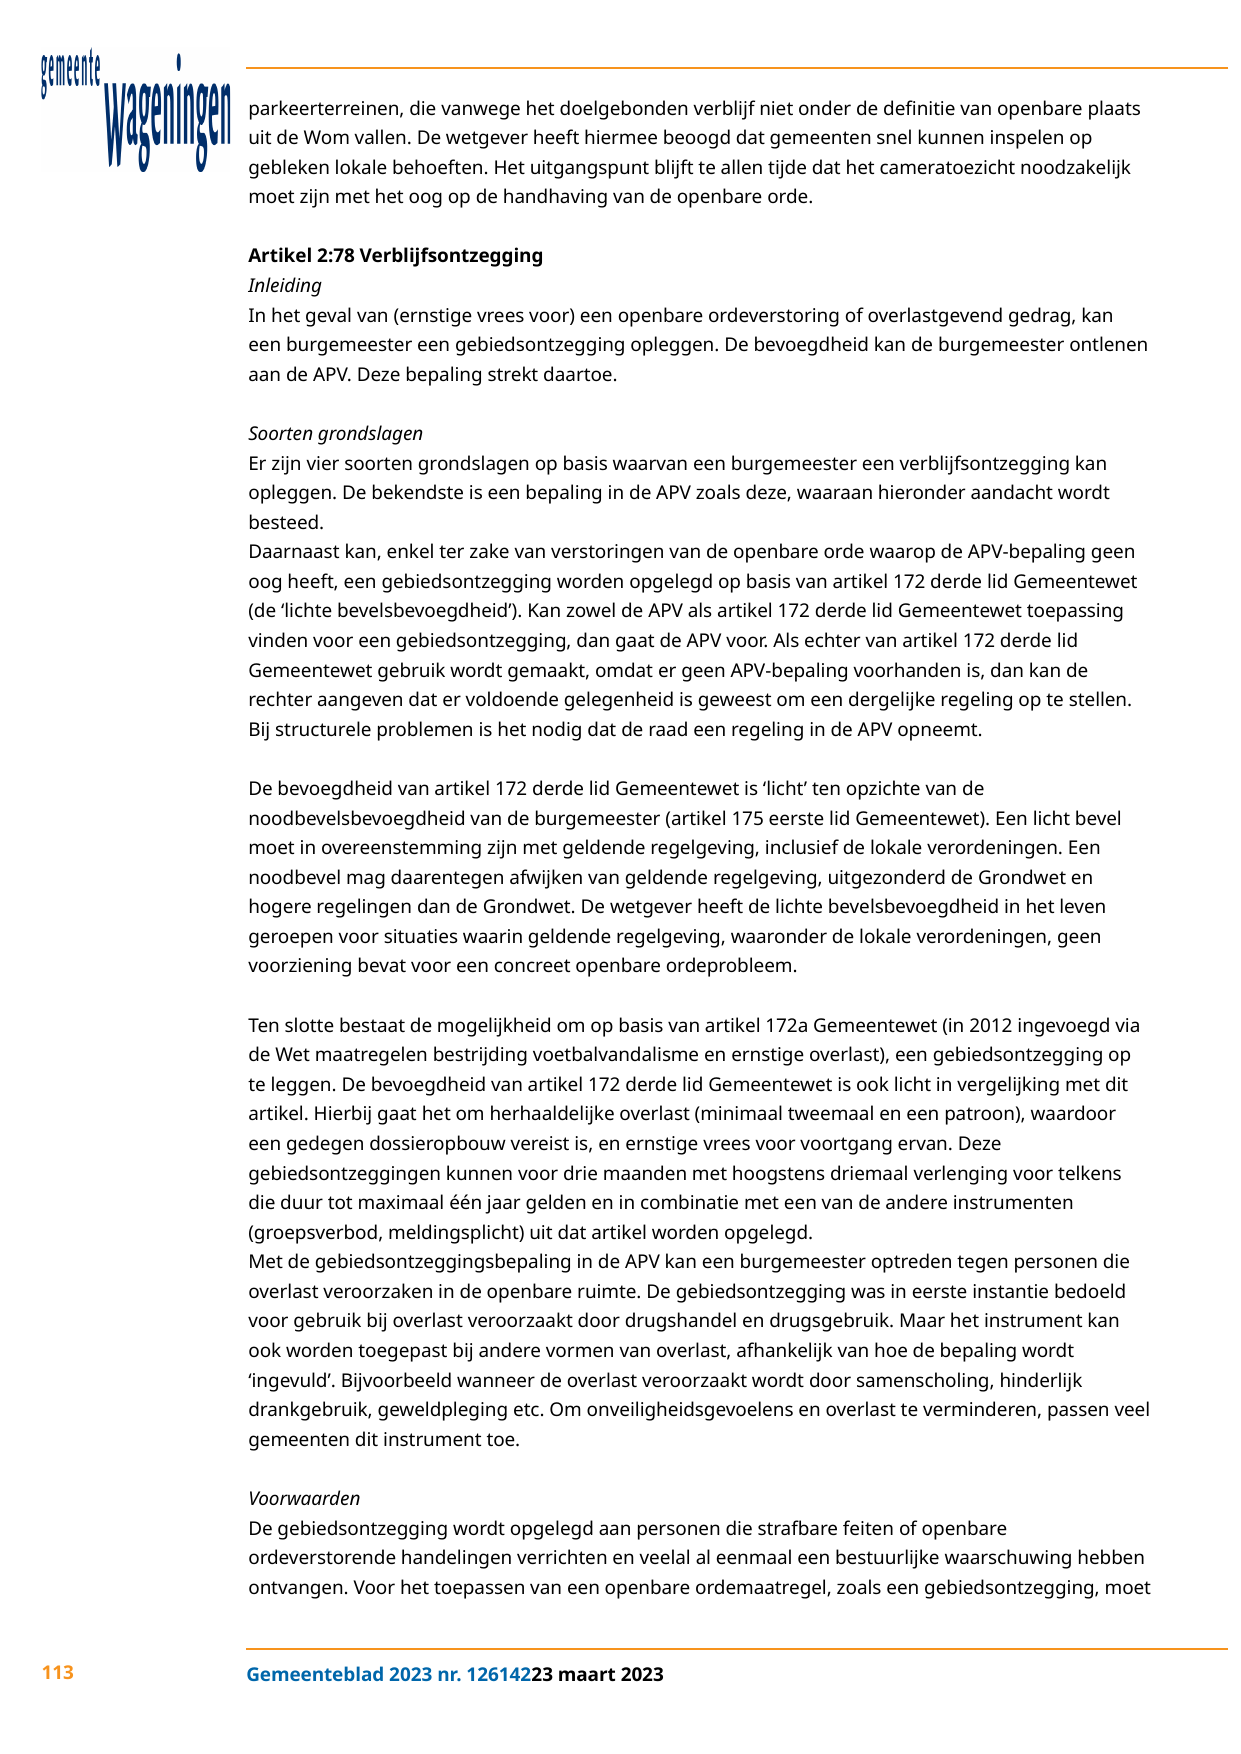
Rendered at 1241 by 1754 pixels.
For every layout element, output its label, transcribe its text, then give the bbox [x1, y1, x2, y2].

text De bevoegdheid van artikel 172 derde lid Gemeentewet is ‘licht’ ten opzichte van de noodbevelsbevoegdheid van de burgemeester (artikel 175 eerste lid Gemeentewet). Een licht bevel moet in overeenstemming zijn met geldende regelgeving, inclusief de lokale verordeningen. Een noodbevel mag daarentegen afwijken van geldende regelgeving, uitgezonderd de Grondwet en hogere regelingen dan de Grondwet. De wetgever heeft de lichte bevelsbevoegdheid in het leven geroepen voor situaties waarin geldende regelgeving, waaronder de lokale verordeningen, geen voorziening bevat voor een concreet openbare ordeprobleem. [248, 775, 1152, 978]
picture [41, 47, 231, 172]
text Er zijn vier soorten grondslagen op basis waarvan een burgemeester een verblijfsontzegging kan opleggen. De bekendste is een bepaling in de APV zoals deze, waaraan hieronder aandacht wordt besteed. [248, 450, 1152, 535]
text parkeerterreinen, die vanwege het doelgebonden verblijf niet onder de definitie van openbare plaats uit de Wom vallen. De wetgever heeft hiermee beoogd dat gemeenten snel kunnen inspelen op gebleken lokale behoeften. Het uitgangspunt blijft te allen tijde dat het cameratoezicht noodzakelijk moet zijn met het oog op de handhaving van de openbare orde. [248, 95, 1152, 209]
text Soorten grondslagen [248, 420, 1152, 446]
text Daarnaast kan, enkel ter zake van verstoringen van de openbare orde waarop de APV-bepaling geen oog heeft, een gebiedsontzegging worden opgelegd op basis van artikel 172 derde lid Gemeentewet (de ‘lichte bevelsbevoegdheid’). Kan zowel de APV als artikel 172 derde lid Gemeentewet toepassing vinden voor een gebiedsontzegging, dan gaat de APV voor. Als echter van artikel 172 derde lid Gemeentewet gebruik wordt gemaakt, omdat er geen APV-bepaling voorhanden is, dan kan de rechter aangeven dat er voldoende gelegenheid is geweest om een dergelijke regeling op te stellen. Bij structurele problemen is het nodig dat de raad een regeling in de APV opneemt. [248, 538, 1152, 742]
text De gebiedsontzegging wordt opgelegd aan personen die strafbare feiten of openbare ordeverstorende handelingen verrichten en veelal al eenmaal een bestuurlijke waarschuwing hebben ontvangen. Voor het toepassen van een openbare ordemaatregel, zoals een gebiedsontzegging, moet [248, 1515, 1152, 1600]
text Voorwaarden [248, 1485, 1152, 1511]
text In het geval van (ernstige vrees voor) een openbare ordeverstoring of overlastgevend gedrag, kan een burgemeester een gebiedsontzegging opleggen. De bevoegdheid kan de burgemeester ontlenen aan de APV. Deze bepaling strekt daartoe. [248, 302, 1152, 387]
text Ten slotte bestaat de mogelijkheid om op basis van artikel 172a Gemeentewet (in 2012 ingevoegd via de Wet maatregelen bestrijding voetbalvandalisme en ernstige overlast), een gebiedsontzegging op te leggen. De bevoegdheid van artikel 172 derde lid Gemeentewet is ook licht in vergelijking met dit artikel. Hierbij gaat het om herhaaldelijke overlast (minimaal tweemaal en een patroon), waardoor een gedegen dossieropbouw vereist is, en ernstige vrees voor voortgang ervan. Deze gebiedsontzeggingen kunnen voor drie maanden met hoogstens driemaal verlenging voor telkens die duur tot maximaal één jaar gelden en in combinatie met een van de andere instrumenten (groepsverbod, meldingsplicht) uit dat artikel worden opgelegd. [248, 1012, 1152, 1245]
text Inleiding [248, 272, 1152, 298]
text Met de gebiedsontzeggingsbepaling in de APV kan een burgemeester optreden tegen personen die overlast veroorzaken in de openbare ruimte. De gebiedsontzegging was in eerste instantie bedoeld voor gebruik bij overlast veroorzaakt door drugshandel en drugsgebruik. Maar het instrument kan ook worden toegepast bij andere vormen van overlast, afhankelijk van hoe de bepaling wordt ‘ingevuld’. Bijvoorbeeld wanneer de overlast veroorzaakt wordt door samenscholing, hinderlijk drankgebruik, geweldpleging etc. Om onveiligheidsgevoelens en overlast te verminderen, passen veel gemeenten dit instrument toe. [248, 1248, 1152, 1452]
text Artikel 2:78 Verblijfsontzegging [248, 243, 1152, 268]
